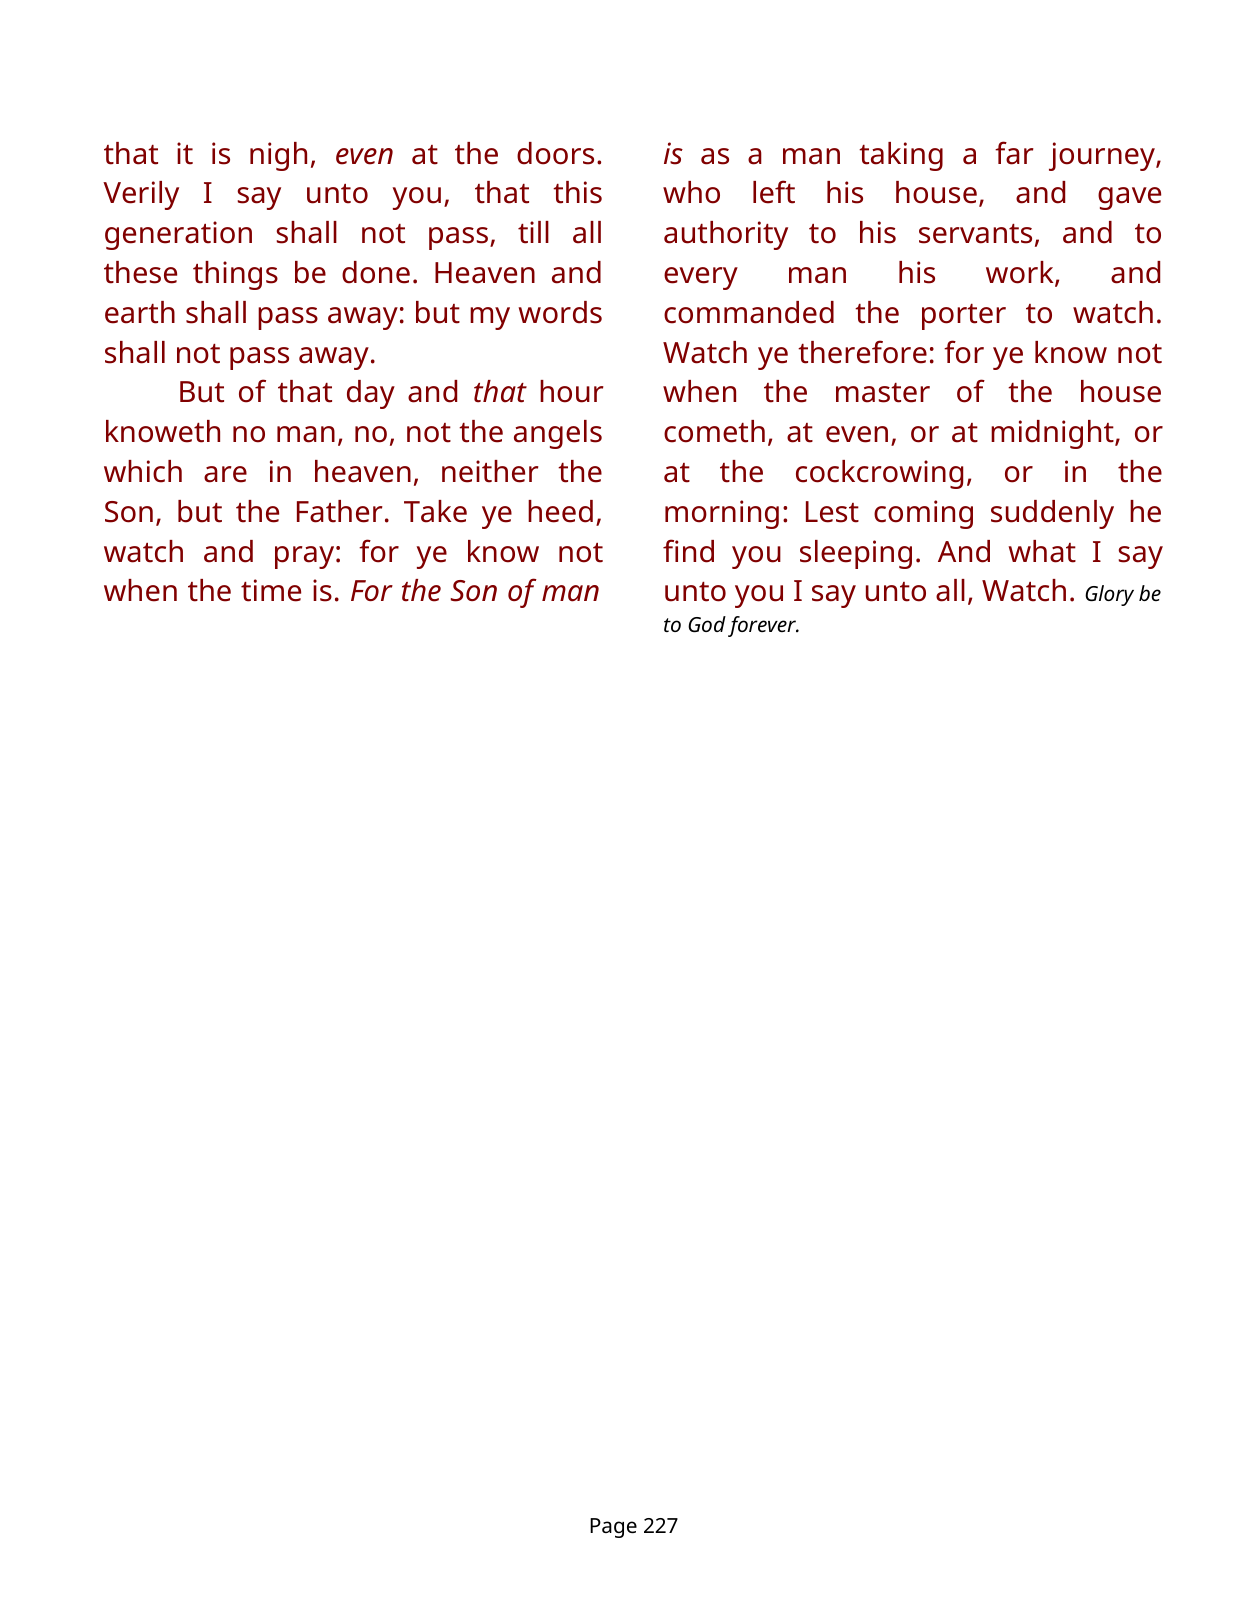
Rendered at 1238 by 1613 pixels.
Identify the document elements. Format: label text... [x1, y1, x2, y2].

text But of that day and that hour knoweth no man, no, not the angels which are in heaven, neither the Son, but the Father. Take ye heed, watch and pray: for ye know not when the time is. For the Son of man [103, 372, 604, 610]
text that it is nigh, even at the doors. Verily I say unto you, that this generation shall not pass, till all these things be done. Heaven and earth shall pass away: but my words shall not pass away. [103, 133, 604, 372]
text is as a man taking a far journey, who left his house, and gave authority to his servants, and to every man his work, and commanded the porter to watch. Watch ye therefore: for ye know not when the master of the house cometh, at even, or at midnight, or at the cockcrowing, or in the morning: Lest coming suddenly he find you sleeping. And what I say unto you I say unto all, Watch. Glory be to God forever. [663, 133, 1163, 639]
